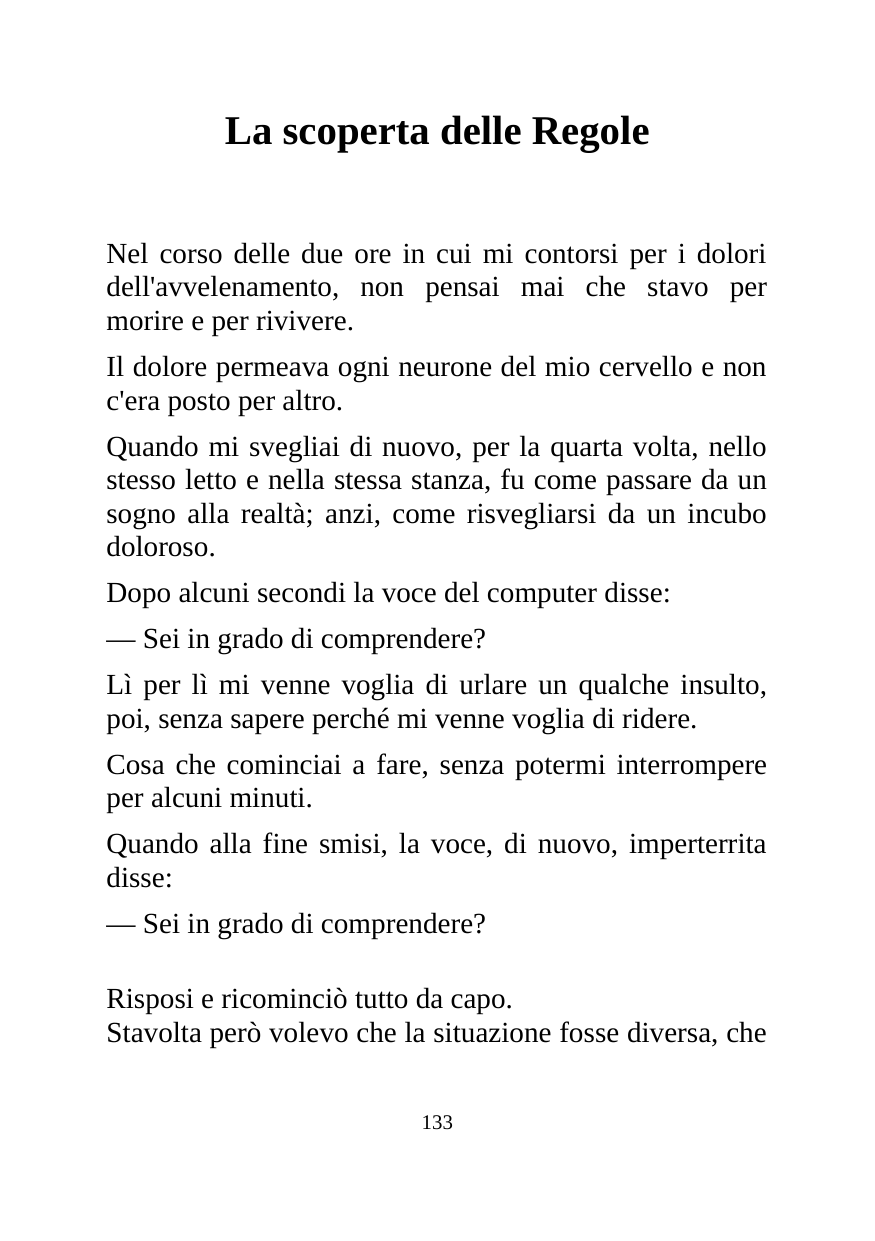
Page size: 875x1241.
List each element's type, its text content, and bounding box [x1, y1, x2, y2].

text Il dolore permeava ogni neurone del mio cervello e non c'era posto per altro. [106, 349, 768, 416]
text Lì per lì mi venne voglia di urlare un qualche insulto, poi, senza sapere perché mi venne voglia di ridere. [106, 667, 768, 734]
text Cosa che cominciai a fare, senza potermi interrompere per alcuni minuti. [106, 747, 768, 814]
text Nel corso delle due ore in cui mi contorsi per i dolori dell'avvelenamento, non pensai mai che stavo per morire e per rivivere. [106, 236, 768, 337]
subtitle La scoperta delle Regole [106, 106, 768, 153]
text Quando mi svegliai di nuovo, per la quarta volta, nello stesso letto e nella stessa stanza, fu come passare da un sogno alla realtà; anzi, come risvegliarsi da un incubo doloroso. [106, 429, 768, 563]
text — Sei in grado di comprendere? [106, 621, 768, 655]
text Stavolta però volevo che la situazione fosse diversa, che [106, 1015, 768, 1049]
text — Sei in grado di comprendere? [106, 906, 768, 940]
text Risposi e ricominciò tutto da capo. [106, 982, 768, 1015]
text Dopo alcuni secondi la voce del computer disse: [106, 575, 768, 609]
text Quando alla fine smisi, la voce, di nuovo, imperterrita disse: [106, 827, 768, 894]
